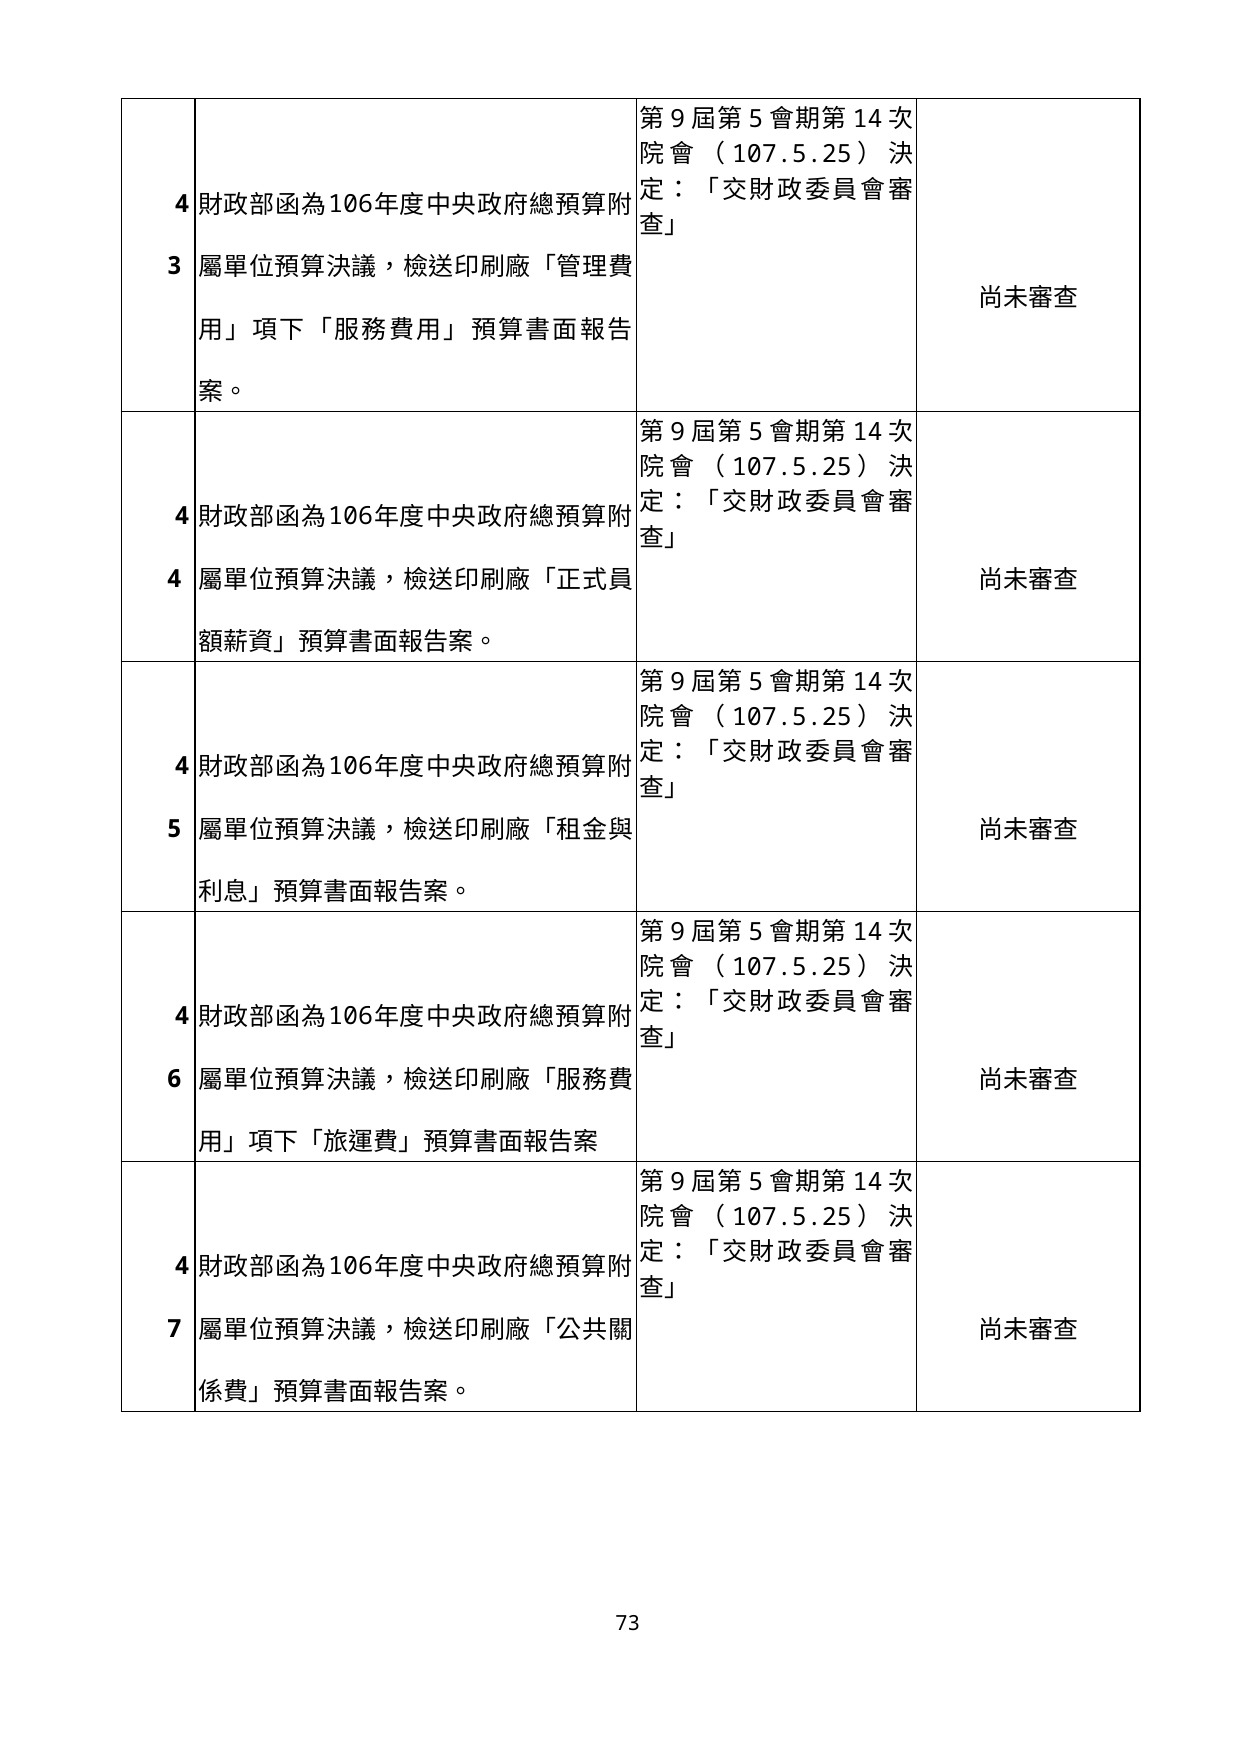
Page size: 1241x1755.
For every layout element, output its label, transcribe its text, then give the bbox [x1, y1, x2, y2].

table_cell 第9屆第5會期第14次院會（107.5.25）決定：「交財政委員會審查」 [637, 912, 916, 1161]
table_cell 尚未審查 [917, 912, 1139, 1161]
table_cell 財政部函為106年度中央政府總預算附屬單位預算決議，檢送印刷廠「管理費用」項下「服務費用」預算書面報告案。 [196, 99, 636, 411]
table_cell 財政部函為106年度中央政府總預算附屬單位預算決議，檢送印刷廠「服務費用」項下「旅運費」預算書面報告案 [196, 912, 636, 1161]
table_cell 尚未審查 [917, 1162, 1139, 1411]
table_cell 第9屆第5會期第14次院會（107.5.25）決定：「交財政委員會審查」 [637, 662, 916, 911]
table_cell 第9屆第5會期第14次院會（107.5.25）決定：「交財政委員會審查」 [637, 412, 916, 661]
table_cell 尚未審查 [917, 412, 1139, 661]
table_cell 財政部函為106年度中央政府總預算附屬單位預算決議，檢送印刷廠「正式員額薪資」預算書面報告案。 [196, 412, 636, 661]
table_cell [122, 99, 194, 411]
table_cell 第9屆第5會期第14次院會（107.5.25）決定：「交財政委員會審查」 [637, 99, 916, 411]
table_cell 尚未審查 [917, 99, 1139, 411]
table_cell 第9屆第5會期第14次院會（107.5.25）決定：「交財政委員會審查」 [637, 1162, 916, 1411]
table_cell [122, 412, 194, 661]
table_cell [122, 662, 194, 911]
table_cell [122, 1162, 194, 1411]
table_cell [122, 912, 194, 1161]
table_cell 財政部函為106年度中央政府總預算附屬單位預算決議，檢送印刷廠「租金與利息」預算書面報告案。 [196, 662, 636, 911]
table_cell 財政部函為106年度中央政府總預算附屬單位預算決議，檢送印刷廠「公共關係費」預算書面報告案。 [196, 1162, 636, 1411]
table_cell 尚未審查 [917, 662, 1139, 911]
